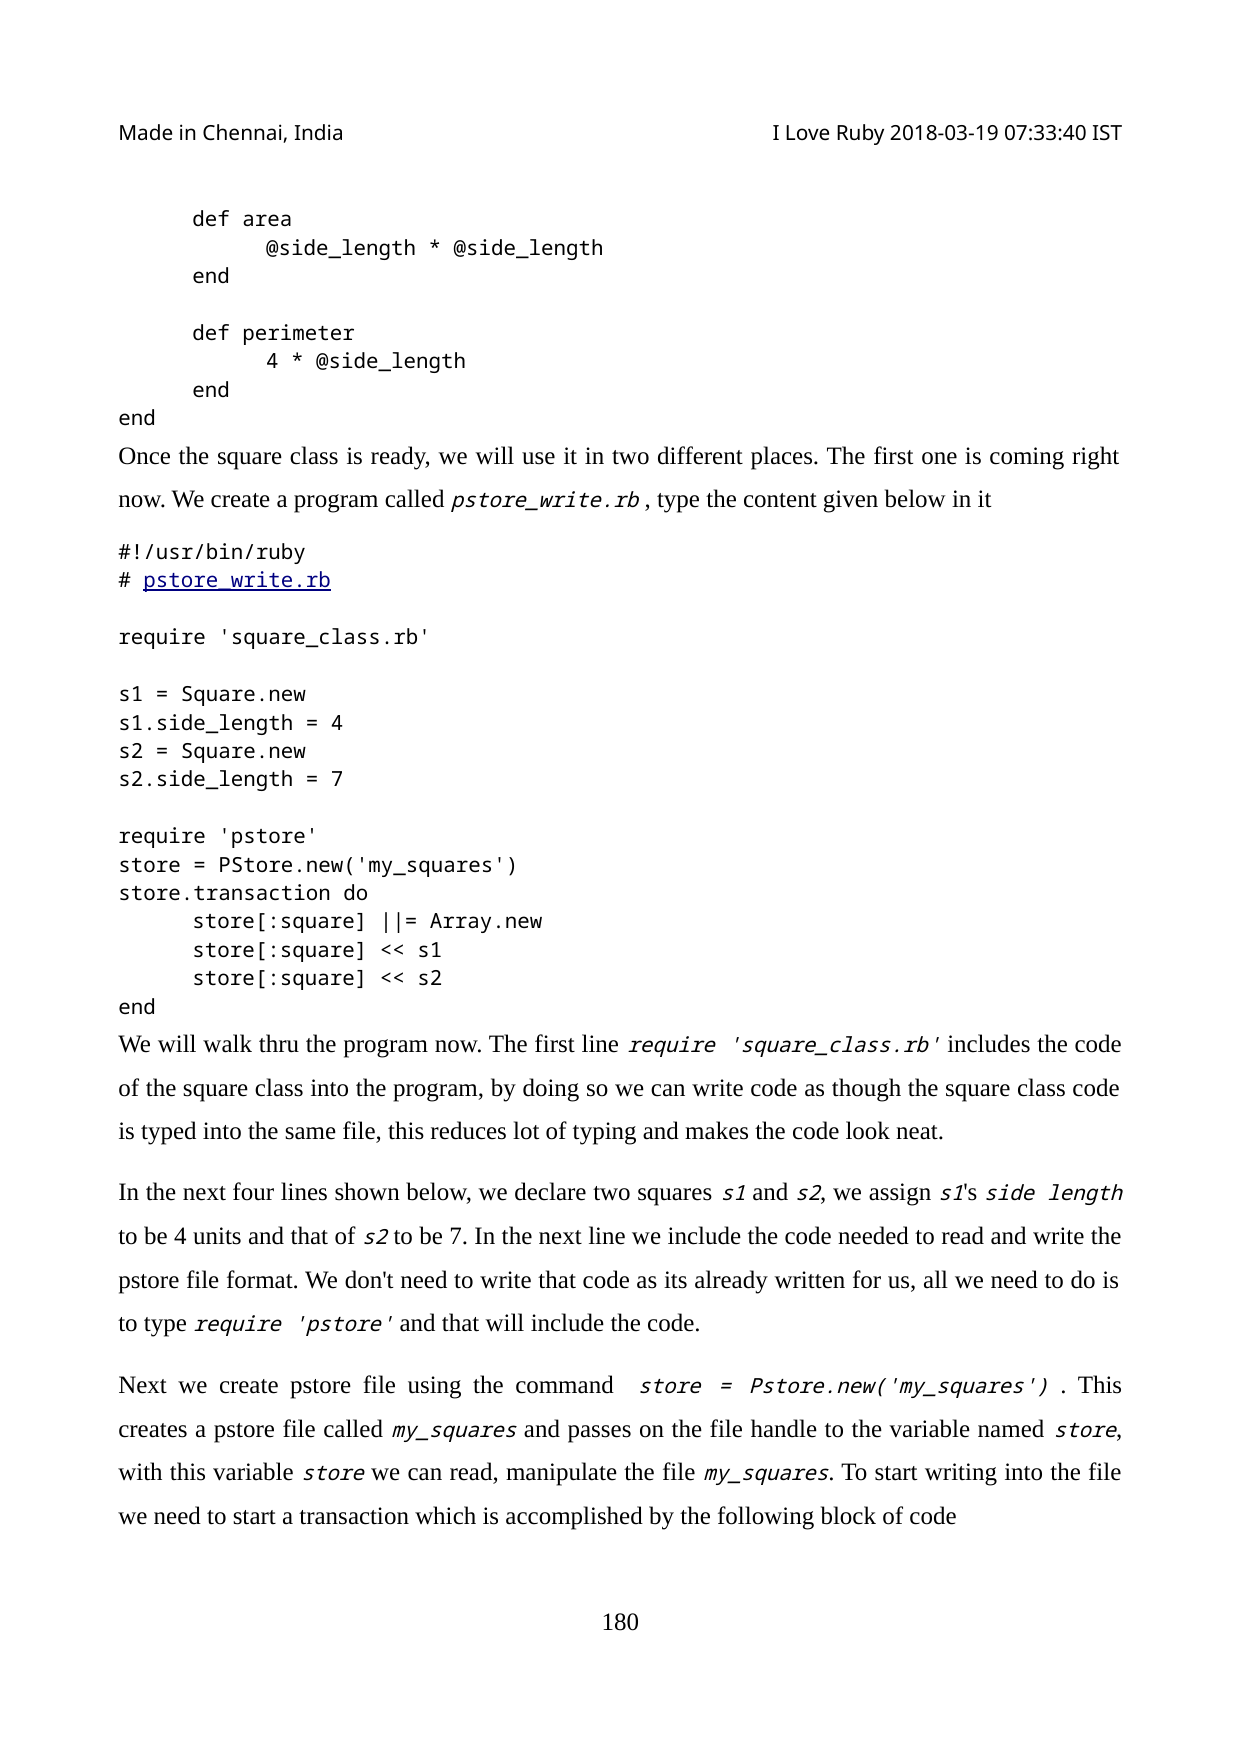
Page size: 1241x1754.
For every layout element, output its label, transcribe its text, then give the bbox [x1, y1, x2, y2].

text @side_length * @side_length [118, 233, 1122, 261]
text s2.side_length = 7 [118, 764, 1122, 793]
text store[:square] << s2 [118, 963, 1122, 992]
text Once the square class is ready, we will use it in two different places. The first one is coming right now. We create a program called pstore_write.rb , type the content given below in it [118, 441, 1122, 513]
text We will walk thru the program now. The first line require 'square_class.rb' includes the code of the square class into the program, by doing so we can write code as though the square class code is typed into the same file, this reduces lot of typing and makes the code look neat. [118, 1029, 1122, 1145]
text store[:square] ||= Array.new [118, 907, 1122, 935]
text s1.side_length = 4 [118, 708, 1122, 736]
text def area [118, 204, 1122, 233]
text end [118, 375, 1122, 403]
text require 'square_class.rb' [118, 622, 1122, 651]
text s1 = Square.new [118, 679, 1122, 708]
text 4 * @side_length [118, 347, 1122, 375]
text store = PStore.new('my_squares') [118, 850, 1122, 878]
text end [118, 992, 1122, 1020]
text store[:square] << s1 [118, 935, 1122, 963]
text #!/usr/bin/ruby [118, 537, 1122, 565]
text store.transaction do [118, 878, 1122, 907]
text def perimeter [118, 318, 1122, 347]
text # pstore_write.rb [118, 565, 1122, 594]
text In the next four lines shown below, we declare two squares s1 and s2, we assign s1's side length to be 4 units and that of s2 to be 7. In the next line we include the code needed to read and write the pstore file format. We don't need to write that code as its already written for us, all we need to do is to type require 'pstore' and that will include the code. [118, 1177, 1122, 1337]
text end [118, 261, 1122, 290]
text s2 = Square.new [118, 736, 1122, 764]
text Next we create pstore file using the command store = Pstore.new('my_squares') . This creates a pstore file called my_squares and passes on the file handle to the variable named store, with this variable store we can read, manipulate the file my_squares. To start writing into the file we need to start a transaction which is accomplished by the following block of code [118, 1370, 1122, 1530]
text require 'pstore' [118, 821, 1122, 850]
text end [118, 403, 1122, 432]
